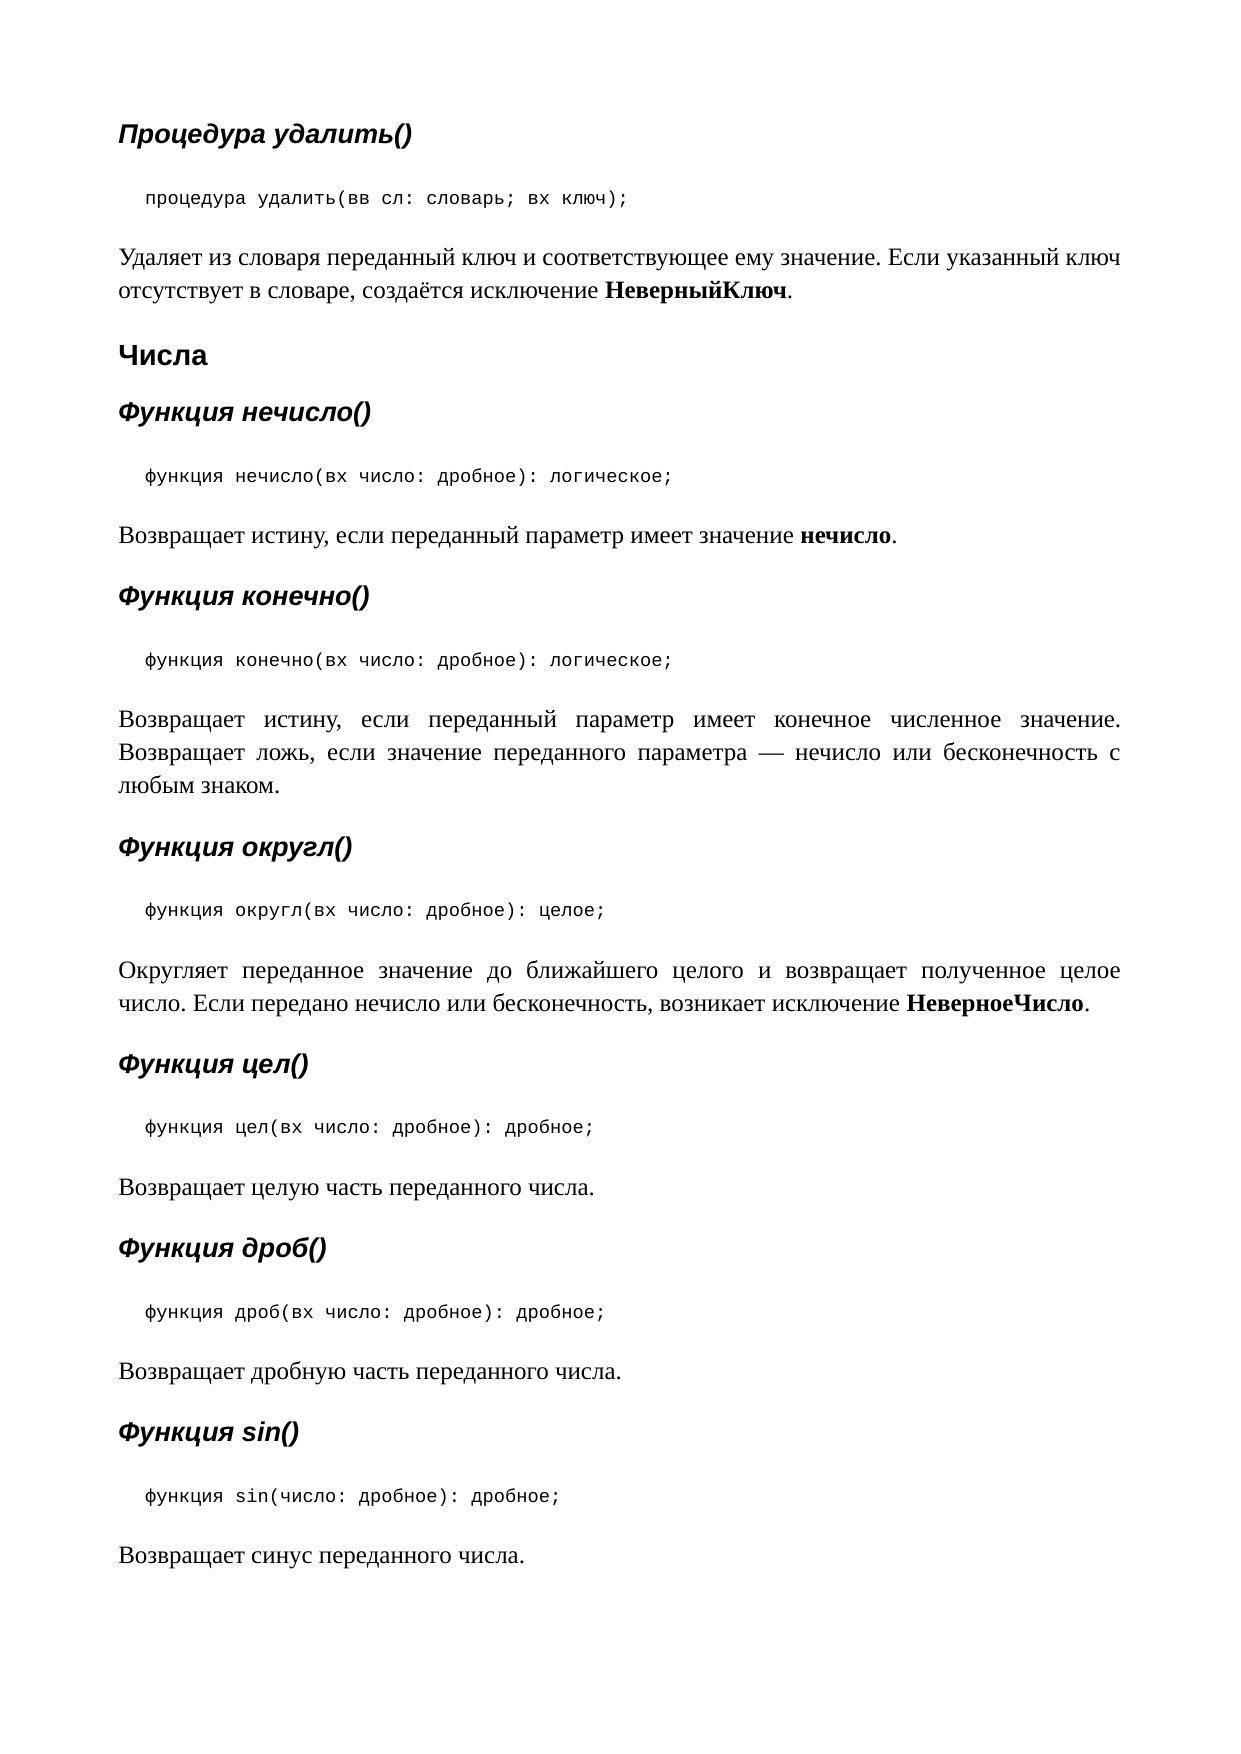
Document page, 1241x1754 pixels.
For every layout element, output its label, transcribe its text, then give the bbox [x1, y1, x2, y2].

subtitle Процедура удалить() [118, 118, 1122, 149]
subtitle Функция округл() [118, 831, 1122, 862]
text функция нечисло(вх число: дробное): логическое; [136, 457, 1104, 496]
text Возвращает целую часть переданного числа. [118, 1172, 1122, 1201]
text Возвращает дробную часть переданного числа. [118, 1356, 1122, 1385]
text функция округл(вх число: дробное): целое; [136, 892, 1104, 931]
text функция цел(вх число: дробное): дробное; [136, 1109, 1104, 1148]
text функция дроб(вх число: дробное): дробное; [136, 1294, 1104, 1333]
subtitle Функция дроб() [118, 1232, 1122, 1263]
subtitle Функция конечно() [118, 580, 1122, 612]
text процедура удалить(вв сл: словарь; вх ключ); [136, 179, 1104, 218]
text функция конечно(вх число: дробное): логическое; [136, 642, 1104, 681]
subtitle Функция цел() [118, 1048, 1122, 1079]
text Удаляет из словаря переданный ключ и соответствующее ему значение. Если указанный ключ отсутствует в словаре, создаётся исключение НеверныйКлюч. [118, 242, 1122, 304]
text Возвращает истину, если переданный параметр имеет конечное численное значение. Возвращает ложь, если значение переданного параметра — нечисло или бесконечность с любым знаком. [118, 704, 1122, 799]
text функция sin(число: дробное): дробное; [136, 1478, 1104, 1517]
text Возвращает истину, если переданный параметр имеет значение нечисло. [118, 520, 1122, 549]
subtitle Числа [118, 337, 1122, 371]
subtitle Функция sin() [118, 1416, 1122, 1448]
text Округляет переданное значение до ближайшего целого и возвращает полученное целое число. Если передано нечисло или бесконечность, возникает исключение НеверноеЧисло. [118, 955, 1122, 1017]
subtitle Функция нечисло() [118, 396, 1122, 427]
text Возвращает синус переданного числа. [118, 1541, 1122, 1569]
